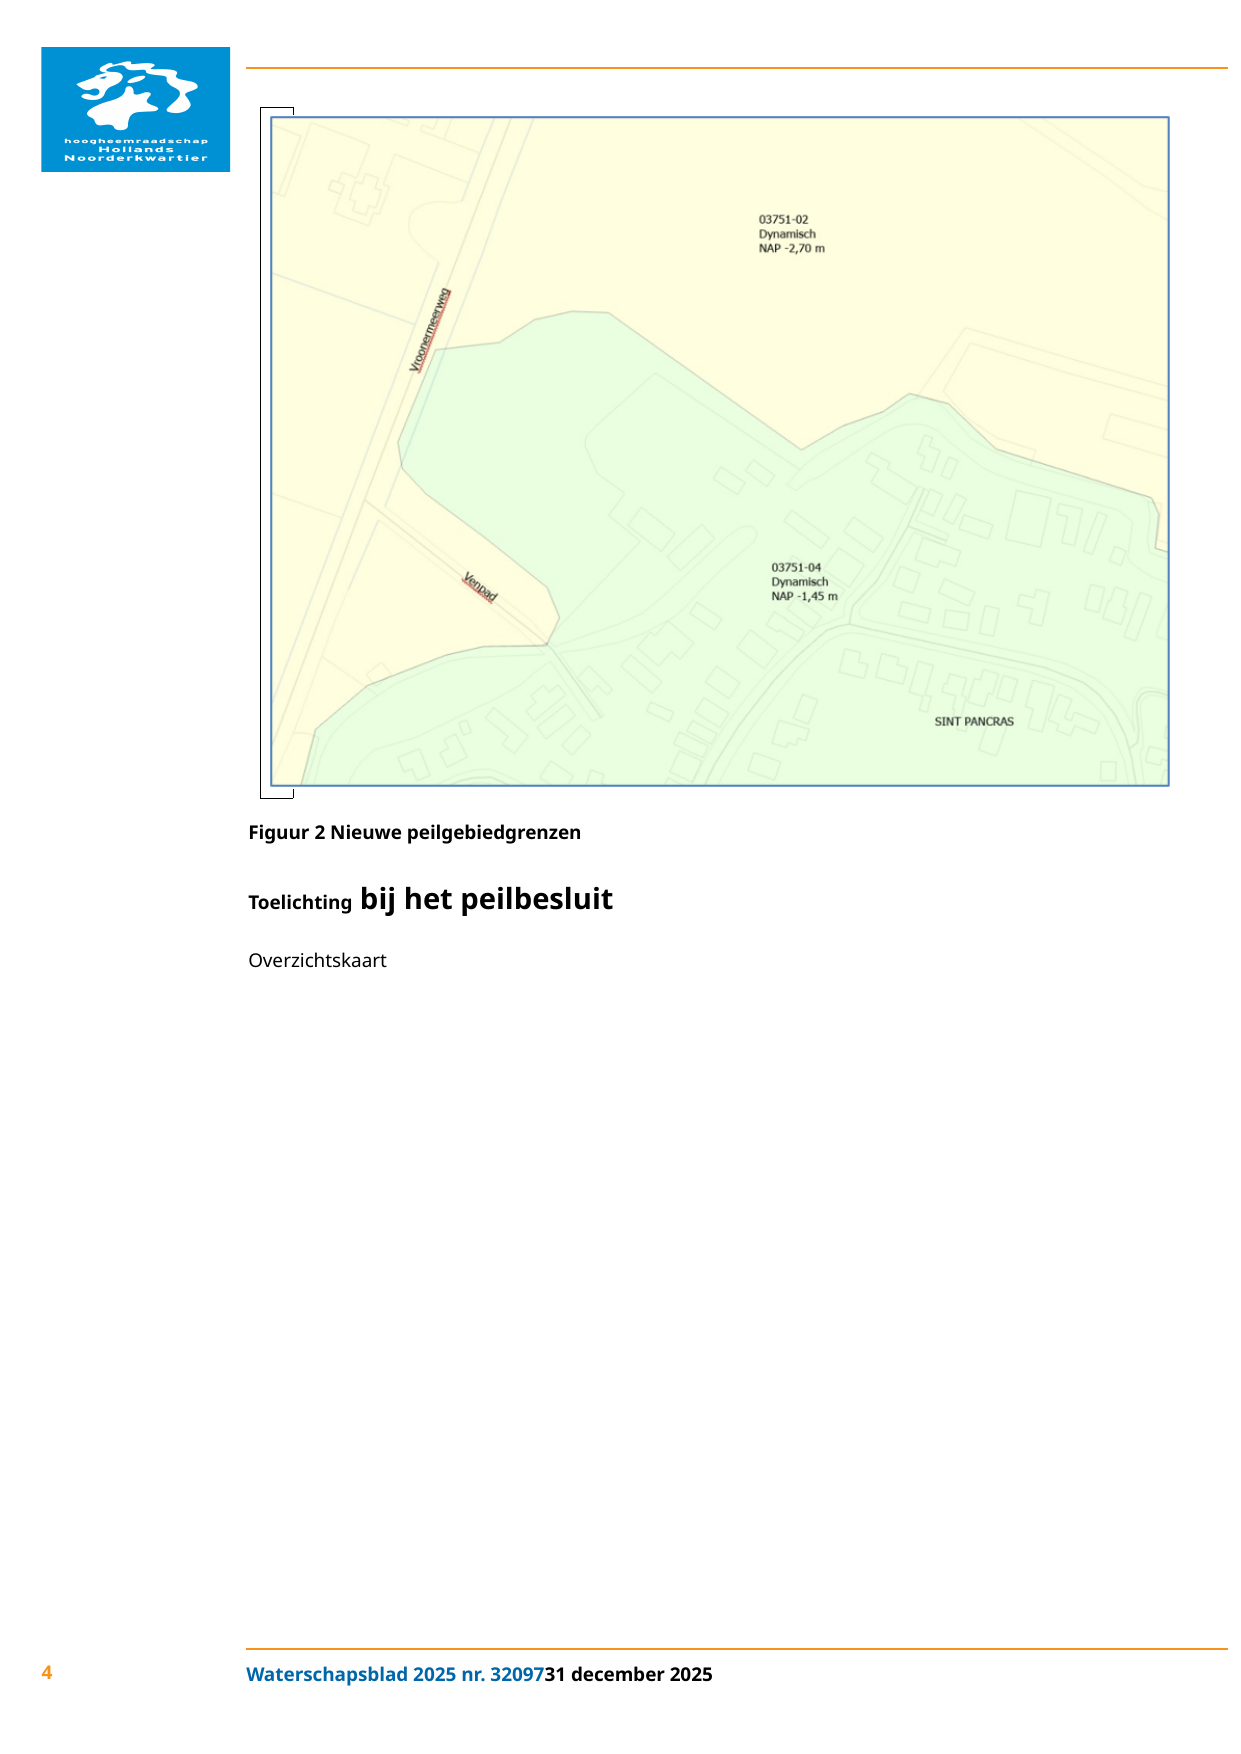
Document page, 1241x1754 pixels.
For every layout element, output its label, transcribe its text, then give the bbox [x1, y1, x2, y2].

picture [118, 62, 197, 112]
picture [268, 115, 1173, 789]
picture [129, 76, 144, 82]
text Overzichtskaart [248, 947, 1152, 973]
picture [88, 87, 157, 130]
text Figuur 2 Nieuwe peilgebiedgrenzen [248, 819, 1152, 845]
picture [78, 64, 122, 99]
text Toelichting bij het peilbesluit [248, 878, 1152, 918]
